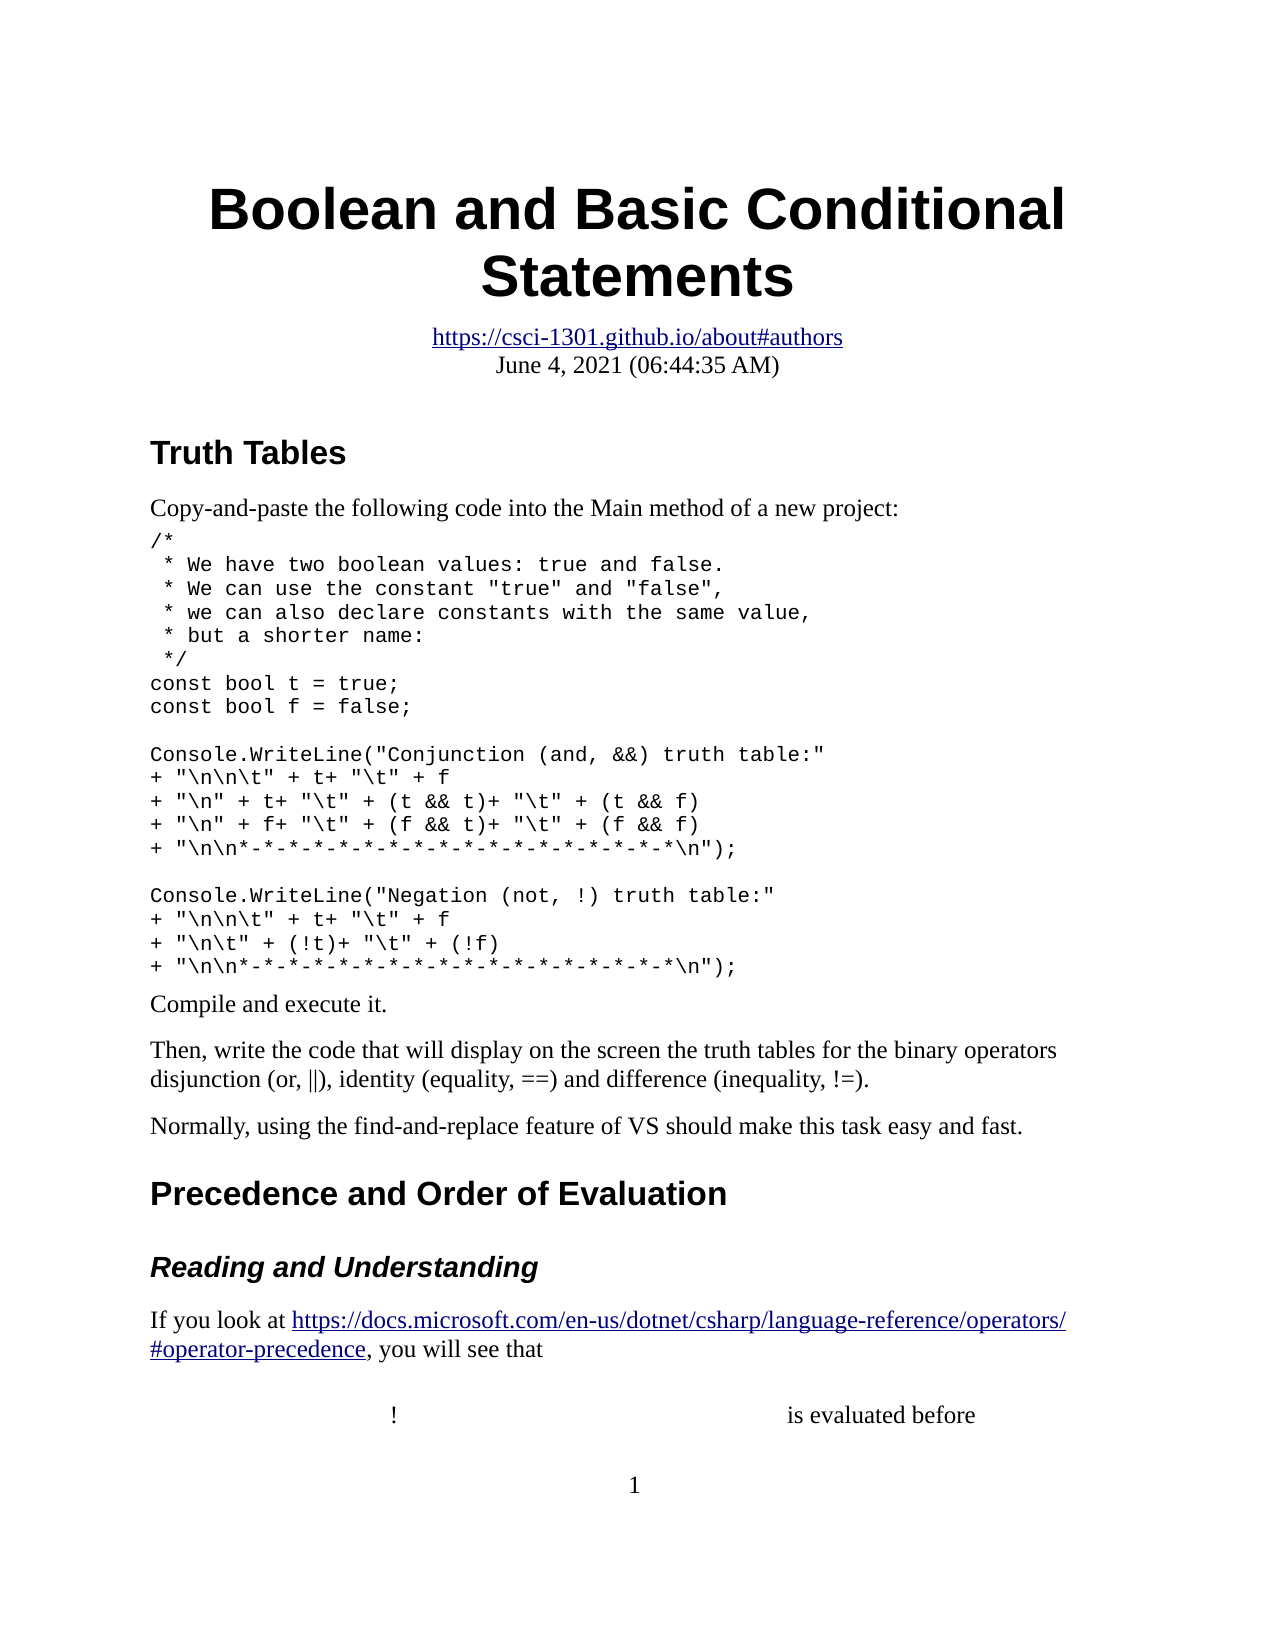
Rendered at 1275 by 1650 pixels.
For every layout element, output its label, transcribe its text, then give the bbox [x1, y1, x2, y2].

text * we can also declare constants with the same value, [150, 602, 1125, 625]
text + "\n\n*-*-*-*-*-*-*-*-*-*-*-*-*-*-*-*-*-*\n"); [150, 956, 1125, 980]
text * We have two boolean values: true and false. [150, 554, 1125, 578]
text Console.WriteLine("Conjunction (and, &&) truth table:" [150, 743, 1125, 767]
text Then, write the code that will display on the screen the truth tables for the binary operators disjunction (or, ||), identity (equality, ==) and difference (inequality, !=). [150, 1036, 1125, 1093]
table_header [638, 1371, 1125, 1400]
text /* [150, 531, 1125, 554]
text Compile and execute it. [150, 989, 1125, 1018]
subtitle Truth Tables [150, 433, 1125, 472]
text Console.WriteLine("Negation (not, !) truth table:" [150, 885, 1125, 909]
title Boolean and Basic Conditional Statements [150, 175, 1125, 309]
text Copy-and-paste the following code into the Main method of a new project: [150, 493, 1125, 522]
text + "\n\n\t" + t+ "\t" + f [150, 767, 1125, 791]
text + "\n\t" + (!t)+ "\t" + (!f) [150, 933, 1125, 956]
text June 4, 2021 (06:44:35 AM) [150, 350, 1125, 379]
subtitle Precedence and Order of Evaluation [150, 1174, 1125, 1212]
text https://csci-1301.github.io/about#authors [150, 322, 1125, 350]
text */ [150, 649, 1125, 673]
text const bool t = true; [150, 673, 1125, 696]
table_cell is evaluated before [638, 1400, 1125, 1429]
text + "\n" + t+ "\t" + (t && t)+ "\t" + (t && f) [150, 791, 1125, 814]
text + "\n\n*-*-*-*-*-*-*-*-*-*-*-*-*-*-*-*-*-*\n"); [150, 838, 1125, 862]
text * but a shorter name: [150, 625, 1125, 649]
text Normally, using the find-and-replace feature of VS should make this task easy and fast. [150, 1111, 1125, 1140]
table_cell ! [150, 1400, 637, 1429]
text + "\n\n\t" + t+ "\t" + f [150, 909, 1125, 933]
text If you look at https://docs.microsoft.com/en-us/dotnet/csharp/language-reference/operators/#operator-precedence, you will see that [150, 1305, 1125, 1362]
table_header [150, 1371, 637, 1400]
text + "\n" + f+ "\t" + (f && t)+ "\t" + (f && f) [150, 814, 1125, 838]
subtitle Reading and Understanding [150, 1250, 1125, 1283]
text const bool f = false; [150, 696, 1125, 720]
text * We can use the constant "true" and "false", [150, 578, 1125, 602]
